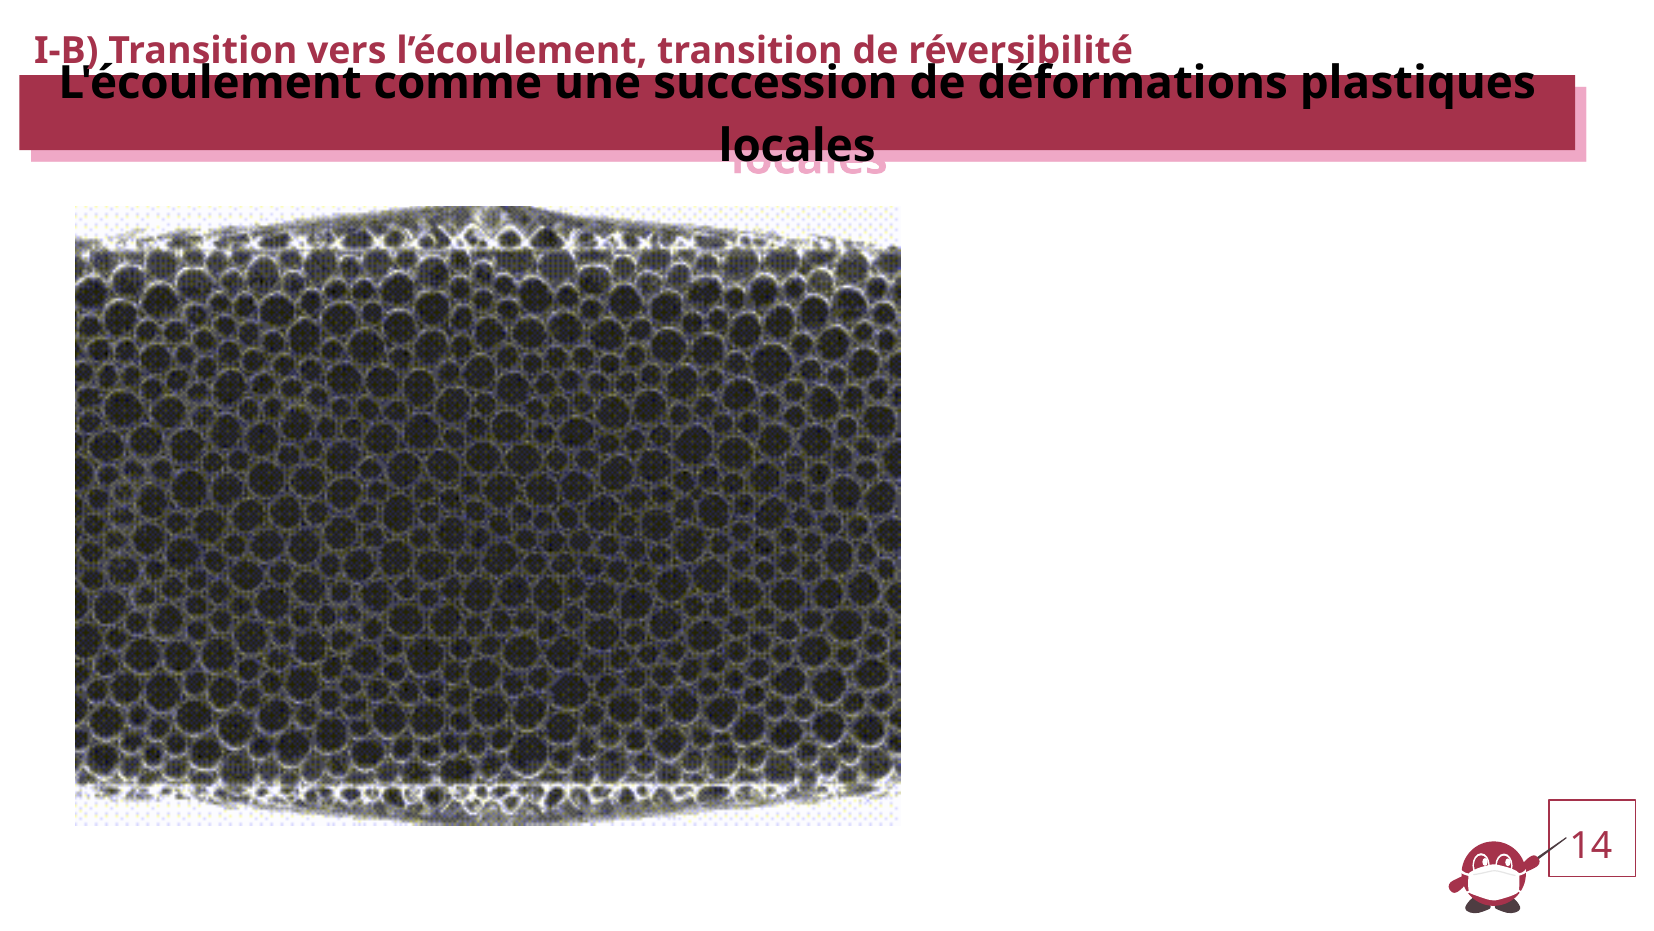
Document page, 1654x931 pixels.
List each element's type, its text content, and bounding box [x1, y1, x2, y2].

picture [75, 206, 901, 826]
text_box [1492, 811, 1654, 887]
text_box I-B) Transition vers l’écoulement, transition de réversibilité [19, 16, 1036, 76]
text_box L'écoulement comme une succession de déformations plastiques locales [19, 75, 1576, 151]
picture [1448, 799, 1637, 914]
